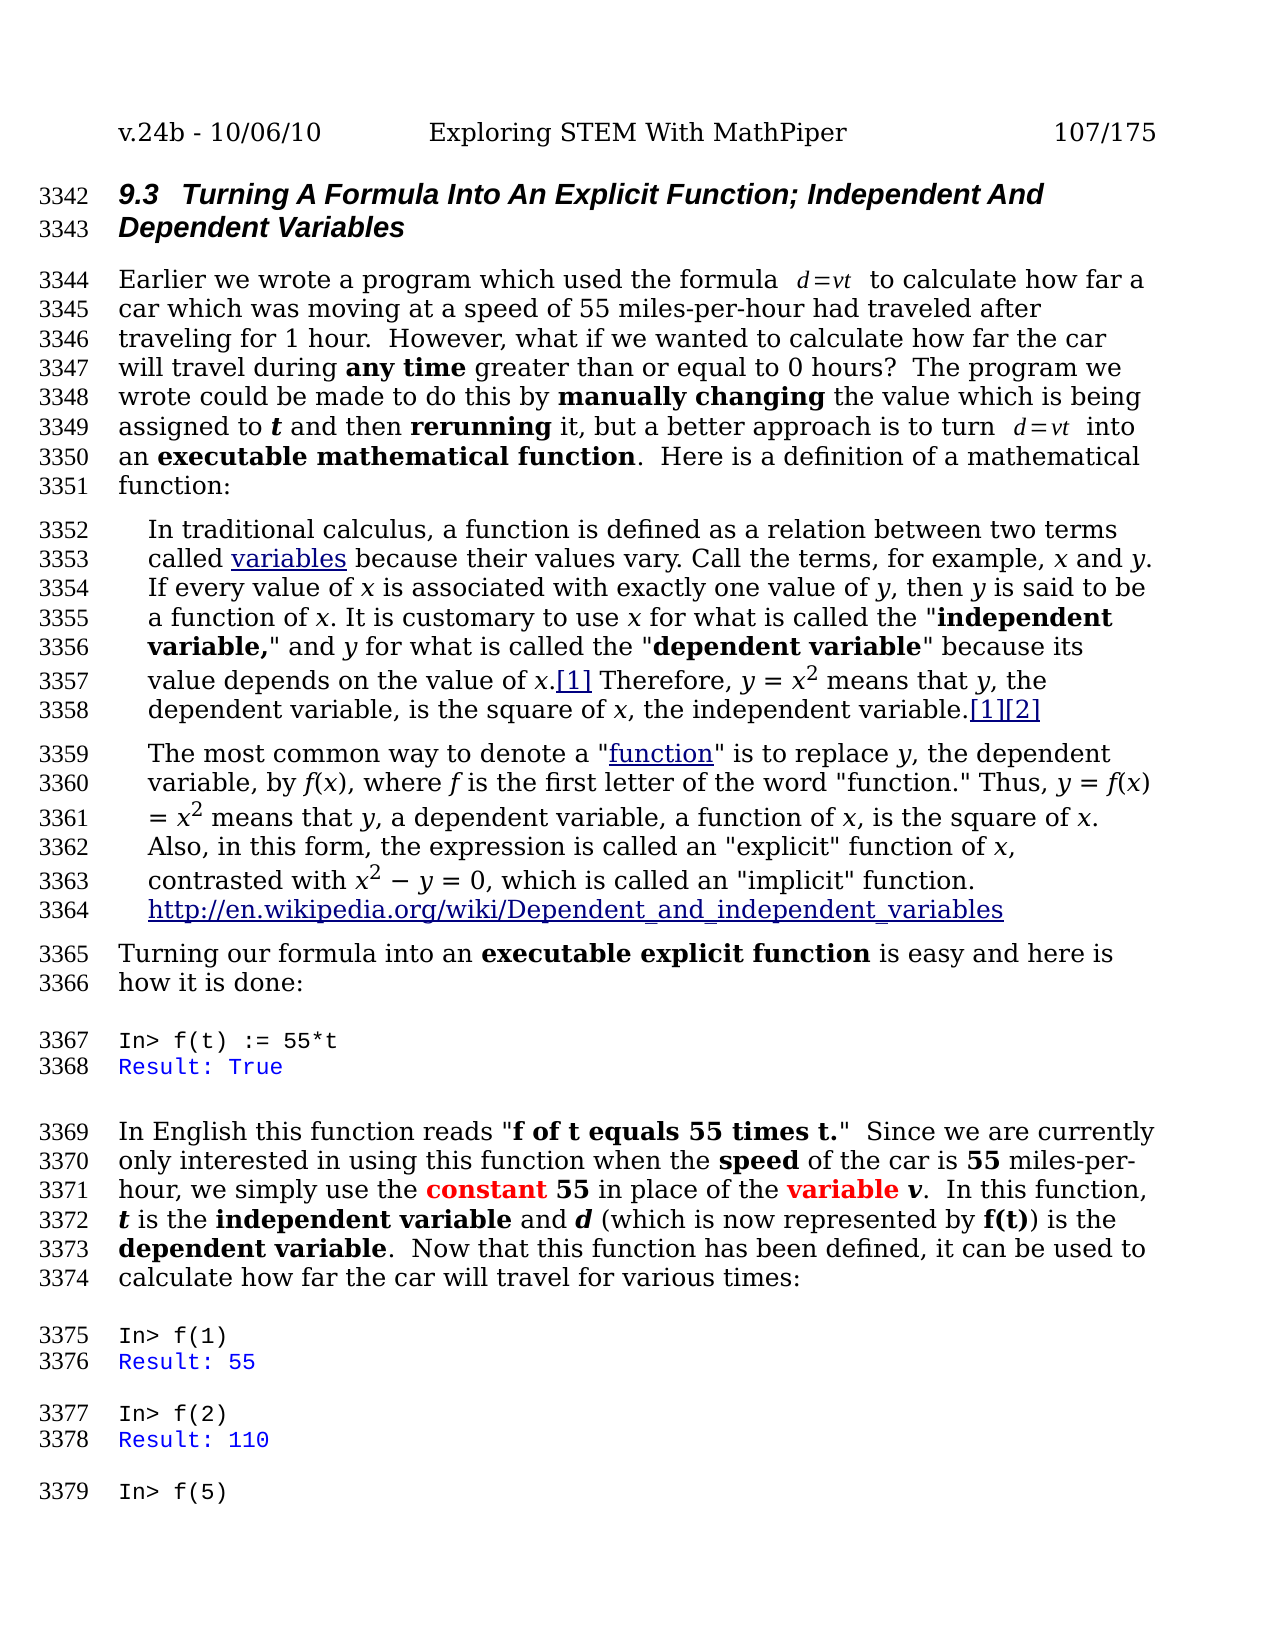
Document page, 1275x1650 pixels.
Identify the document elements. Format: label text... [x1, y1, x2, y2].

text Result: 55 [118, 1351, 1157, 1376]
text In> f(5) [118, 1480, 1157, 1506]
text Result: 110 [118, 1428, 1157, 1454]
text In English this function reads "f of t equals 55 times t." Since we are currently only interested in using this function when the speed of the car is 55 miles-per-hour, we simply use the constant 55 in place of the variable v. In this function, t is the independent variable and d (which is now represented by f(t)) is the dependent variable. Now that this function has been defined, it can be used to calculate how far the car will travel for various times: [118, 1117, 1157, 1293]
text In traditional calculus, a function is defined as a relation between two terms called variables because their values vary. Call the terms, for example, x and y. If every value of x is associated with exactly one value of y, then y is said to be a function of x. It is customary to use x for what is called the "independent variable," and y for what is called the "dependent variable" because its value depends on the value of x.[1] Therefore, y = x2 means that y, the dependent variable, is the square of x, the independent variable.[1][2] [148, 515, 1157, 724]
subtitle Turning A Formula Into An Explicit Function; Independent And Dependent Variables [118, 177, 1157, 244]
text Result: True [118, 1056, 1157, 1082]
text In> f(1) [118, 1324, 1157, 1351]
text In> f(t) := 55*t [118, 1030, 1157, 1056]
text The most common way to denote a "function" is to replace y, the dependent variable, by f(x), where f is the first letter of the word "function." Thus, y = f(x) = x2 means that y, a dependent variable, a function of x, is the square of x. Also, in this form, the expression is called an "explicit" function of x, contrasted with x2 − y = 0, which is called an "implicit" function. http://en.wikipedia.org/wiki/Dependent_and_independent_variables [148, 739, 1157, 924]
text Turning our formula into an executable explicit function is easy and here is how it is done: [118, 939, 1157, 998]
text Earlier we wrote a program which used the formulato calculate how far a car which was moving at a speed of 55 miles-per-hour had traveled after traveling for 1 hour. However, what if we wanted to calculate how far the car will travel during any time greater than or equal to 0 hours? The program we wrote could be made to do this by manually changing the value which is being assigned to t and then rerunning it, but a better approach is to turninto an executable mathematical function. Here is a definition of a mathematical function: [118, 265, 1157, 500]
text In> f(2) [118, 1402, 1157, 1428]
